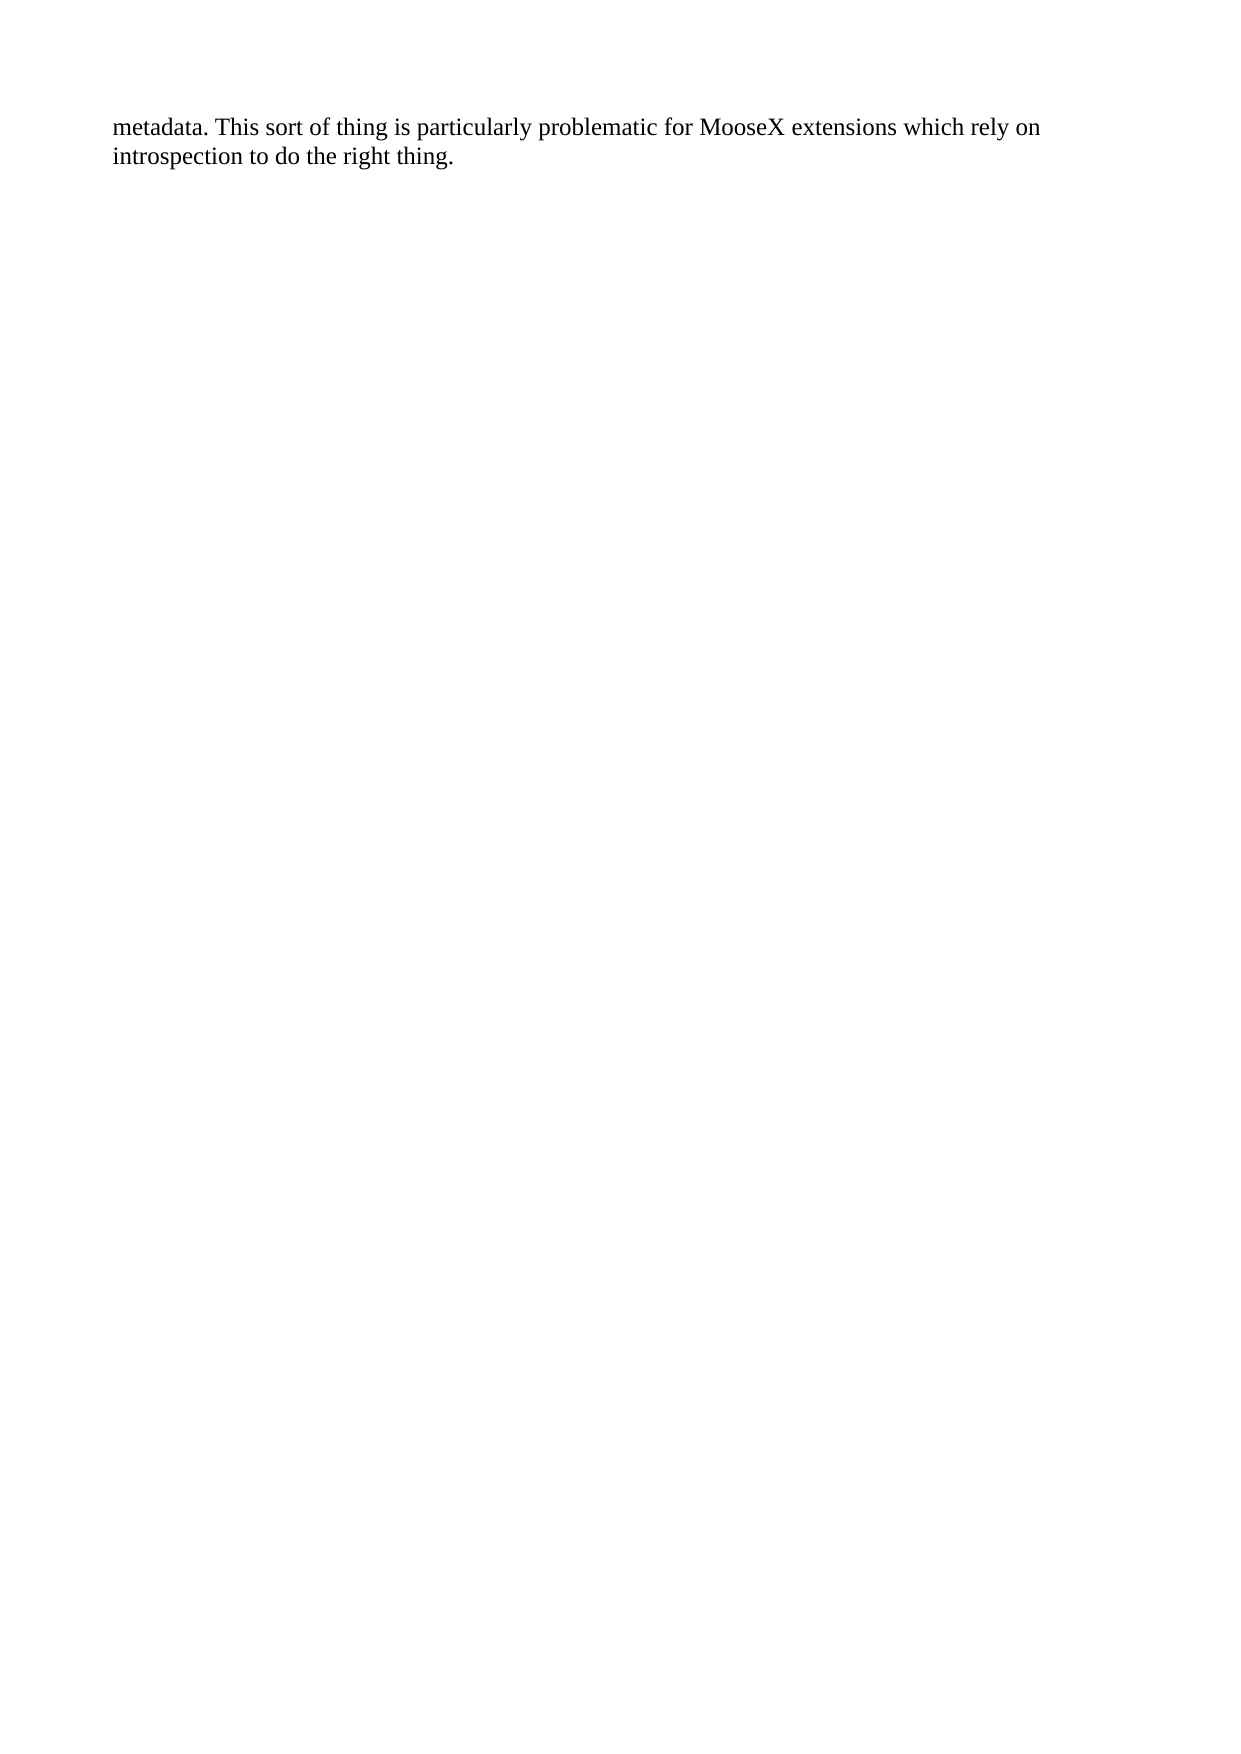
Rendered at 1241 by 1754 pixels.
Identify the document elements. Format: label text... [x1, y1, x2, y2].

text metadata. This sort of thing is particularly problematic for MooseX extensions which rely on introspection to do the right thing. [112, 112, 1128, 170]
